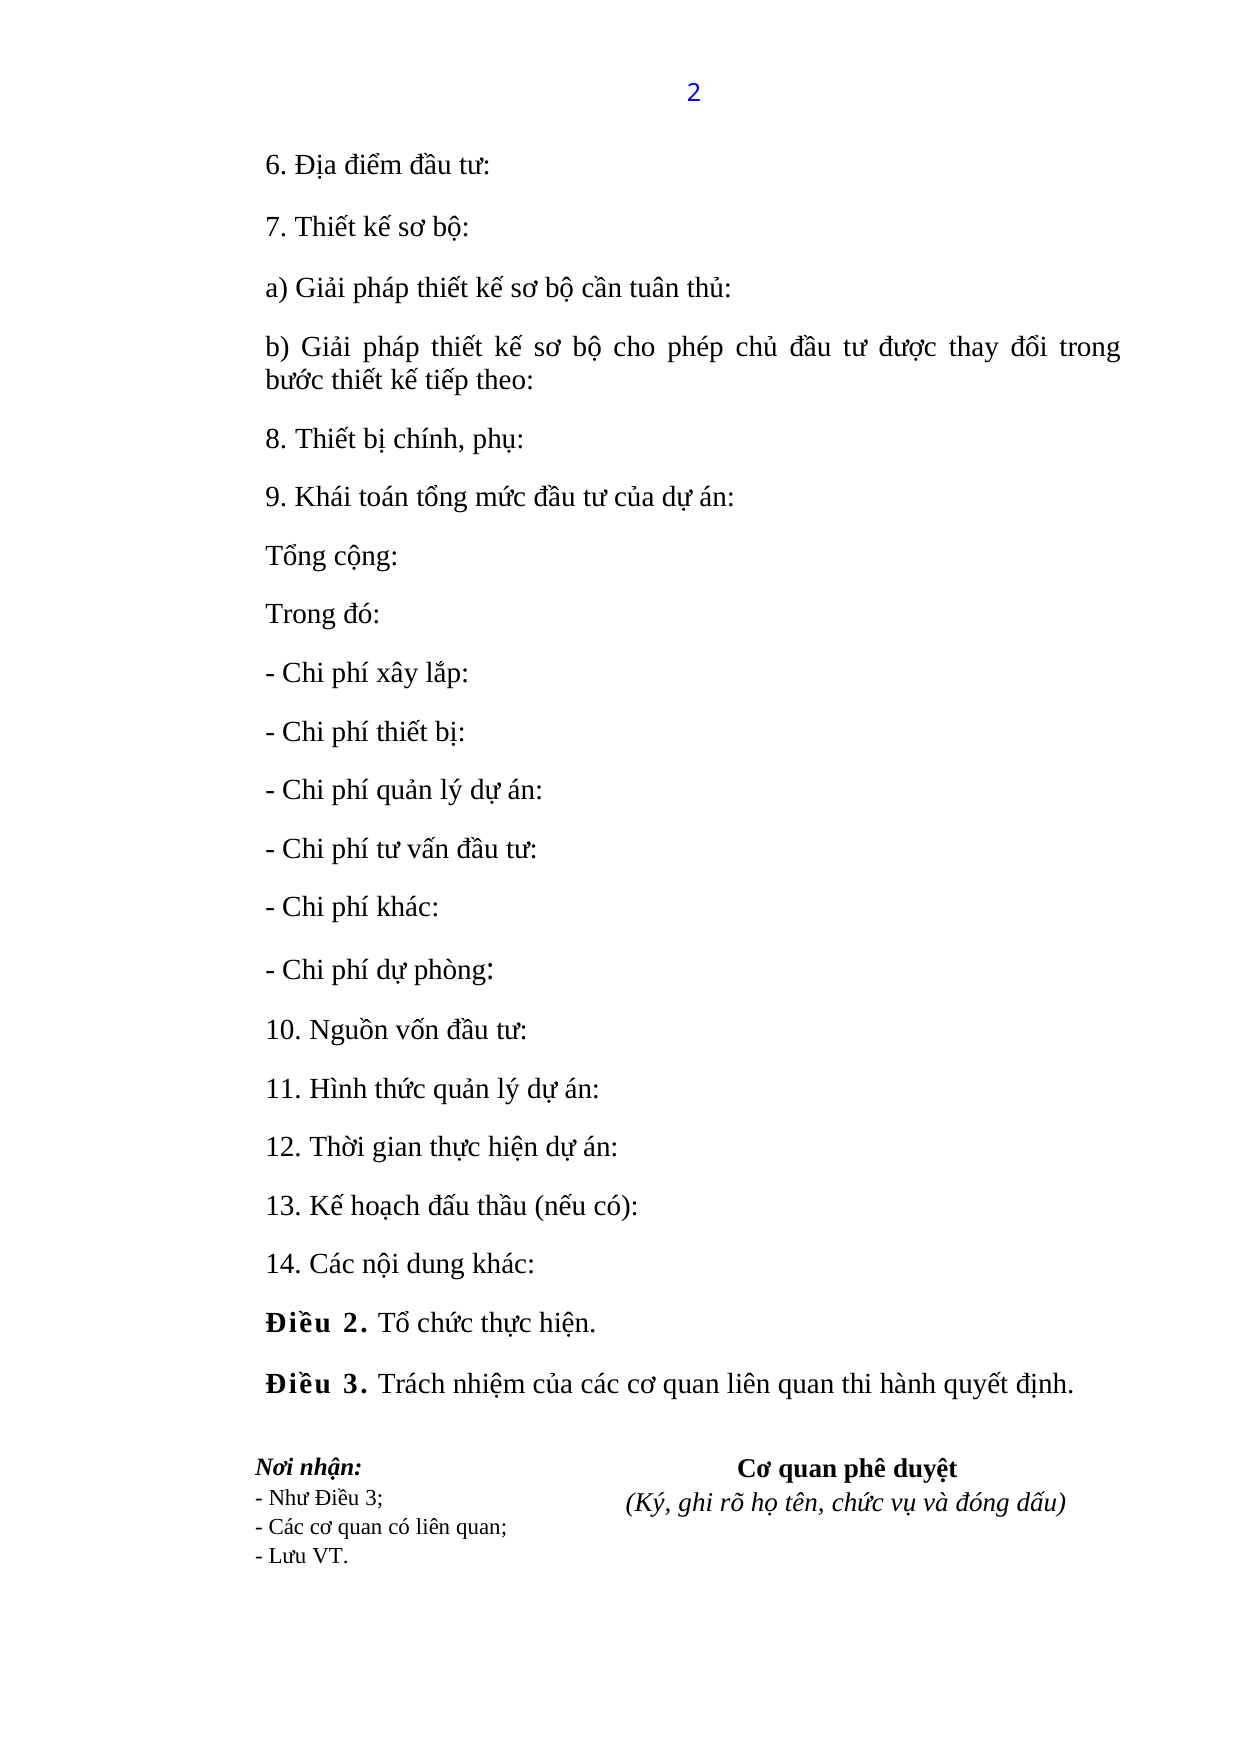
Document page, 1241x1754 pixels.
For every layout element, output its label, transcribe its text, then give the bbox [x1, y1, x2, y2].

text Tổng cộng: [207, 538, 1122, 572]
text 9. Khái toán tổng mức đầu tư của dự án: [207, 480, 1122, 513]
text - Chi phí quản lý dự án: [207, 772, 1122, 806]
text 12. Thời gian thực hiện dự án: [207, 1130, 1122, 1163]
text - Chi phí xây lắp: [207, 655, 1122, 689]
table_header Cơ quan phê duyệt (Ký, ghi rõ họ tên, chức vụ và đóng dấu) [561, 1452, 1144, 1587]
text - Chi phí khác: [207, 889, 1122, 923]
text Trong đó: [207, 597, 1122, 630]
text 6. Địa điểm đầu tư: [207, 148, 1122, 181]
text 13. Kế hoạch đấu thầu (nếu có): [207, 1188, 1122, 1222]
table_header Nơi nhận: - Như Điều 3; - Các cơ quan có liên quan; - Lưu VT. [185, 1452, 561, 1587]
text b) Giải pháp thiết kế sơ bộ cho phép chủ đầu tư được thay đổi trong bước thiết kế tiếp theo: [265, 329, 1122, 396]
text - Chi phí tư vấn đầu tư: [207, 831, 1122, 864]
text - Chi phí dự phòng: [207, 948, 1122, 988]
text 10. Nguồn vốn đầu tư: [207, 1013, 1122, 1046]
text 7. Thiết kế sơ bộ: [207, 209, 1122, 243]
text a) Giải pháp thiết kế sơ bộ cần tuân thủ: [207, 271, 1122, 304]
text Điều 2. Tổ chức thực hiện. [207, 1305, 1122, 1339]
text Điều 3. Trách nhiệm của các cơ quan liên quan thi hành quyết định. [207, 1367, 1122, 1400]
text 8. Thiết bị chính, phụ: [207, 421, 1122, 455]
text 11. Hình thức quản lý dự án: [207, 1071, 1122, 1105]
text - Chi phí thiết bị: [207, 714, 1122, 747]
text 14. Các nội dung khác: [207, 1247, 1122, 1280]
